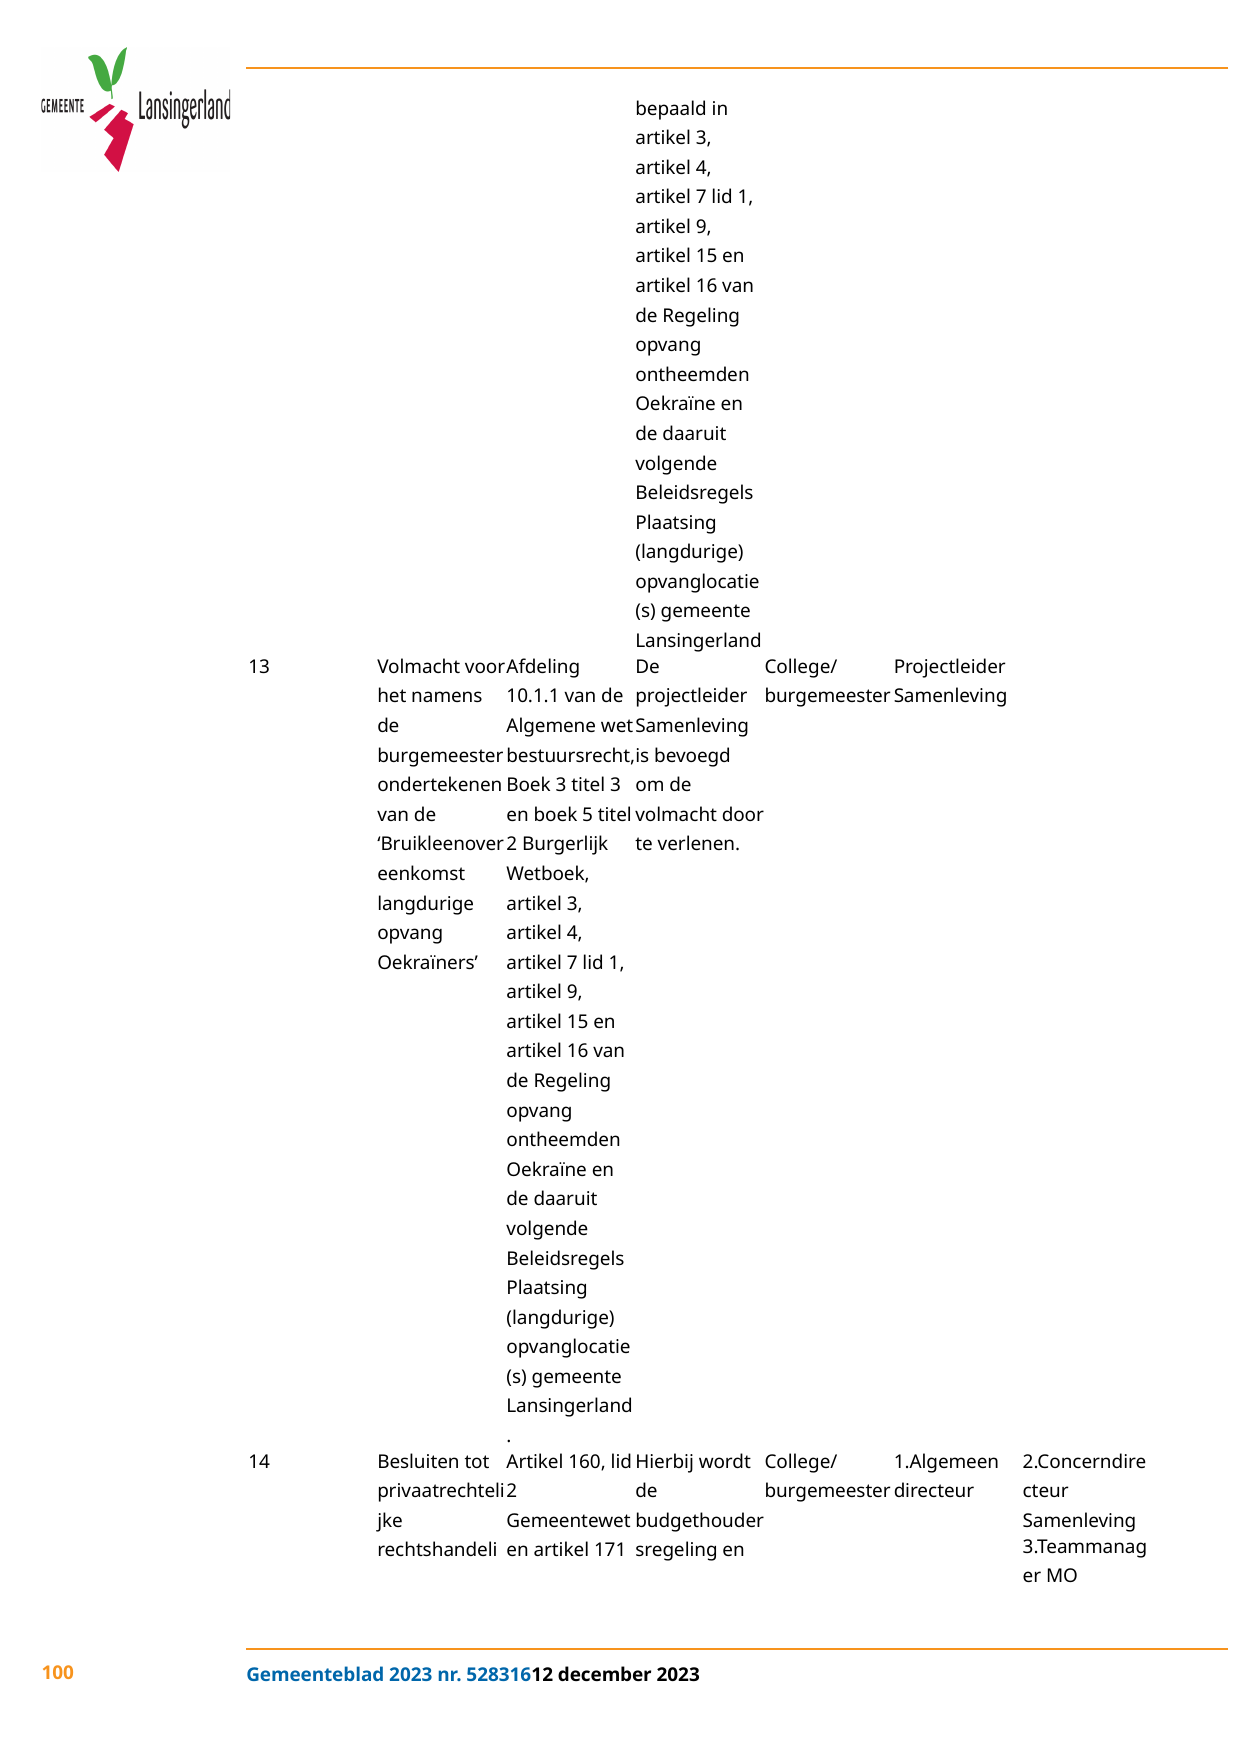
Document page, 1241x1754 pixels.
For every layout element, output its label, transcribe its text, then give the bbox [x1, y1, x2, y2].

table_cell Artikel 160, lid 2 Gemeentewet en artikel 171 [506, 1448, 635, 1588]
table_cell 14 [248, 1448, 377, 1588]
table_cell 13 [248, 653, 377, 1448]
table_cell [1023, 653, 1152, 1448]
table_cell 1.Algemeen directeur [894, 1448, 1022, 1588]
table_cell [506, 95, 635, 653]
table_cell 2.Concerndirecteur Samenleving [1023, 1448, 1152, 1533]
table_cell Volmacht voor het namens de burgemeester ondertekenen van de ‘Bruikleenovereenkomst langdurige opvang Oekraïners’ [377, 653, 506, 1448]
table_cell 3.Teammanager MO [1023, 1533, 1152, 1588]
table_cell College/burgemeester [764, 1448, 893, 1588]
table_cell Hierbij wordt de budgethoudersregeling en [635, 1448, 764, 1588]
picture [41, 47, 231, 172]
table_cell College/burgemeester [764, 653, 893, 1448]
table_cell Afdeling 10.1.1 van de Algemene wet bestuursrecht, Boek 3 titel 3 en boek 5 titel 2 Burgerlijk Wetboek, artikel 3, artikel 4, artikel 7 lid 1, artikel 9, artikel 15 en artikel 16 van de Regeling opvang ontheemden Oekraïne en de daaruit volgende Beleidsregels Plaatsing (langdurige) opvanglocatie(s) gemeente Lansingerland. [506, 653, 635, 1448]
table_cell [1023, 95, 1152, 653]
table_cell De projectleider Samenleving is bevoegd om de volmacht door te verlenen. [635, 653, 764, 1448]
table_cell [377, 95, 506, 653]
table_cell bepaald in artikel 3, artikel 4, artikel 7 lid 1, artikel 9, artikel 15 en artikel 16 van de Regeling opvang ontheemden Oekraïne en de daaruit volgende Beleidsregels Plaatsing (langdurige) opvanglocatie(s) gemeente Lansingerland [635, 95, 764, 653]
table_cell Besluiten tot privaatrechtelijke rechtshandeli [377, 1448, 506, 1588]
table_cell [248, 95, 377, 653]
table_cell Projectleider Samenleving [894, 653, 1022, 1448]
table_cell [894, 95, 1022, 653]
table_cell [764, 95, 893, 653]
